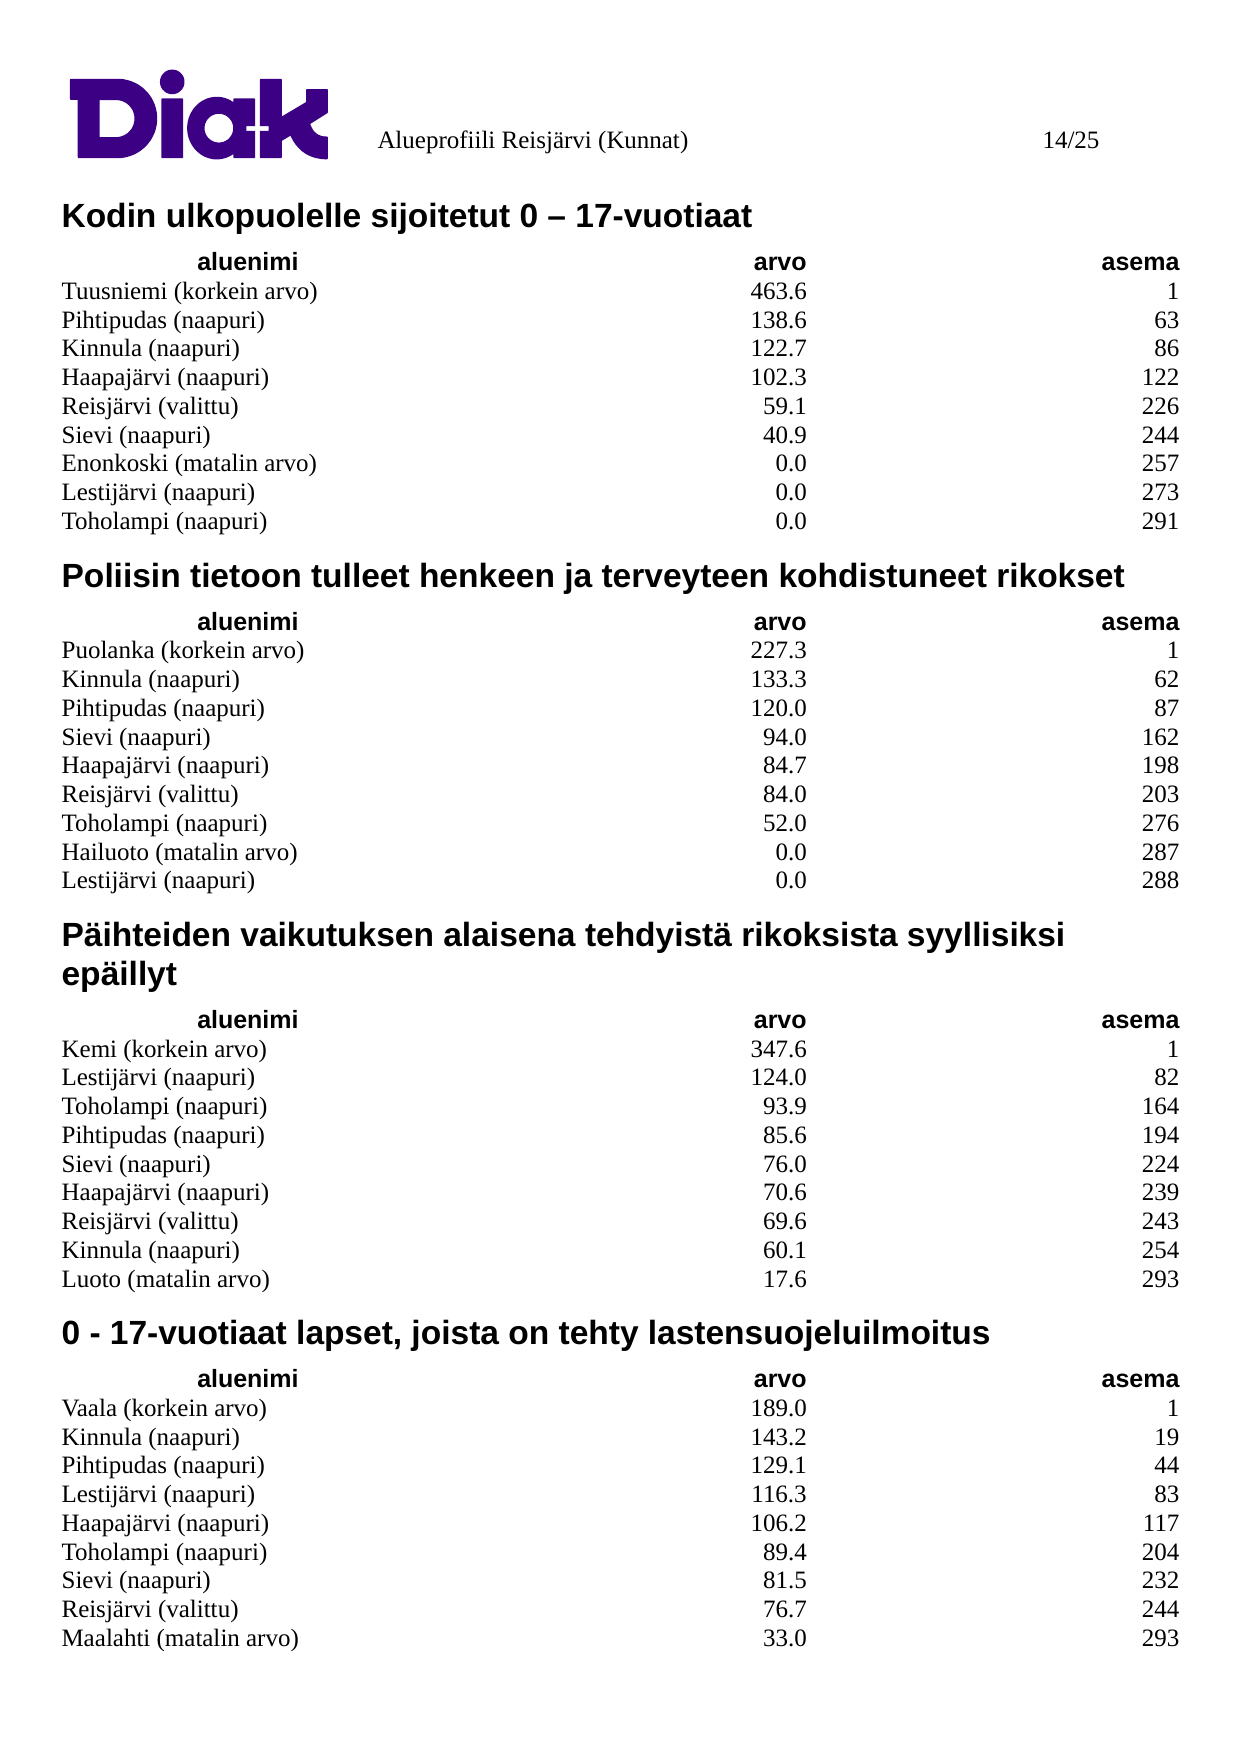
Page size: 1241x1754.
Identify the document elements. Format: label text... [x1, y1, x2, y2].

table_cell 1 [806, 1393, 1179, 1422]
table_cell Haapajärvi (naapuri) [61, 1508, 434, 1537]
table_cell 0.0 [434, 449, 806, 477]
table_cell 129.1 [434, 1451, 806, 1479]
table_cell 189.0 [434, 1393, 806, 1422]
table_cell Pihtipudas (naapuri) [61, 693, 434, 722]
table_cell 244 [806, 420, 1179, 448]
table_cell Pihtipudas (naapuri) [61, 305, 434, 333]
table_cell 133.3 [434, 664, 806, 693]
table_cell 87 [806, 693, 1179, 722]
table_cell Lestijärvi (naapuri) [61, 1479, 434, 1508]
table_cell 122 [806, 362, 1179, 391]
table_cell Kinnula (naapuri) [61, 1422, 434, 1451]
table_cell 0.0 [434, 866, 806, 894]
table_cell 117 [806, 1508, 1179, 1537]
subtitle Päihteiden vaikutuksen alaisena tehdyistä rikoksista syyllisiksi epäillyt [61, 915, 1179, 992]
table_cell 62 [806, 664, 1179, 693]
table_header arvo [434, 1005, 806, 1034]
table_cell 232 [806, 1566, 1179, 1594]
table_cell 288 [806, 866, 1179, 894]
table_cell 0.0 [434, 506, 806, 535]
table_cell 198 [806, 751, 1179, 779]
table_cell Reisjärvi (valittu) [61, 1206, 434, 1235]
table_cell 124.0 [434, 1063, 806, 1091]
table_cell Pihtipudas (naapuri) [61, 1120, 434, 1149]
table_cell Maalahti (matalin arvo) [61, 1623, 434, 1652]
table_cell 204 [806, 1537, 1179, 1566]
table_header aluenimi [61, 247, 434, 276]
table_cell Hailuoto (matalin arvo) [61, 837, 434, 866]
table_cell Sievi (naapuri) [61, 420, 434, 448]
table_cell 33.0 [434, 1623, 806, 1652]
table_cell 76.0 [434, 1149, 806, 1177]
table_cell 85.6 [434, 1120, 806, 1149]
table_cell 94.0 [434, 722, 806, 751]
table_header asema [806, 1005, 1179, 1034]
table_cell 84.7 [434, 751, 806, 779]
table_cell 1 [806, 1034, 1179, 1062]
table_cell 59.1 [434, 391, 806, 420]
subtitle 0 - 17-vuotiaat lapset, joista on tehty lastensuojeluilmoitus [61, 1313, 1179, 1352]
table_header arvo [434, 247, 806, 276]
table_cell Lestijärvi (naapuri) [61, 477, 434, 506]
table_cell 164 [806, 1091, 1179, 1120]
table_cell 84.0 [434, 779, 806, 808]
table_cell 63 [806, 305, 1179, 333]
table_header asema [806, 1364, 1179, 1393]
table_cell 227.3 [434, 636, 806, 664]
table_cell 347.6 [434, 1034, 806, 1062]
table_cell 1 [806, 636, 1179, 664]
table_cell 70.6 [434, 1178, 806, 1206]
table_cell Haapajärvi (naapuri) [61, 362, 434, 391]
table_cell Tuusniemi (korkein arvo) [61, 276, 434, 305]
table_cell 138.6 [434, 305, 806, 333]
table_cell Sievi (naapuri) [61, 722, 434, 751]
table_cell 83 [806, 1479, 1179, 1508]
table_cell 243 [806, 1206, 1179, 1235]
table_cell 244 [806, 1594, 1179, 1623]
table_cell 106.2 [434, 1508, 806, 1537]
table_header asema [806, 607, 1179, 636]
table_cell Sievi (naapuri) [61, 1566, 434, 1594]
table_cell 0.0 [434, 477, 806, 506]
table_cell 76.7 [434, 1594, 806, 1623]
table_cell 52.0 [434, 808, 806, 837]
table_cell 102.3 [434, 362, 806, 391]
table_cell 291 [806, 506, 1179, 535]
table_cell 69.6 [434, 1206, 806, 1235]
table_cell Puolanka (korkein arvo) [61, 636, 434, 664]
table_cell 19 [806, 1422, 1179, 1451]
table_cell Vaala (korkein arvo) [61, 1393, 434, 1422]
table_cell Reisjärvi (valittu) [61, 1594, 434, 1623]
table_cell Toholampi (naapuri) [61, 1537, 434, 1566]
table_cell Toholampi (naapuri) [61, 506, 434, 535]
table_cell Haapajärvi (naapuri) [61, 1178, 434, 1206]
table_cell 162 [806, 722, 1179, 751]
table_cell Reisjärvi (valittu) [61, 391, 434, 420]
subtitle Poliisin tietoon tulleet henkeen ja terveyteen kohdistuneet rikokset [61, 556, 1179, 594]
table_cell Enonkoski (matalin arvo) [61, 449, 434, 477]
table_cell 0.0 [434, 837, 806, 866]
table_cell Pihtipudas (naapuri) [61, 1451, 434, 1479]
table_cell Kinnula (naapuri) [61, 664, 434, 693]
table_header aluenimi [61, 607, 434, 636]
table_cell 1 [806, 276, 1179, 305]
table_cell Reisjärvi (valittu) [61, 779, 434, 808]
table_cell 257 [806, 449, 1179, 477]
table_header arvo [434, 1364, 806, 1393]
table_cell Lestijärvi (naapuri) [61, 866, 434, 894]
table_cell 82 [806, 1063, 1179, 1091]
table_cell 203 [806, 779, 1179, 808]
table_cell 40.9 [434, 420, 806, 448]
table_cell 463.6 [434, 276, 806, 305]
table_cell Kemi (korkein arvo) [61, 1034, 434, 1062]
table_cell Sievi (naapuri) [61, 1149, 434, 1177]
table_cell Lestijärvi (naapuri) [61, 1063, 434, 1091]
table_cell 254 [806, 1235, 1179, 1264]
table_header aluenimi [61, 1364, 434, 1393]
table_cell Toholampi (naapuri) [61, 1091, 434, 1120]
table_cell 89.4 [434, 1537, 806, 1566]
table_cell 122.7 [434, 334, 806, 362]
table_cell Kinnula (naapuri) [61, 334, 434, 362]
table_cell 293 [806, 1264, 1179, 1292]
table_cell 17.6 [434, 1264, 806, 1292]
table_cell Luoto (matalin arvo) [61, 1264, 434, 1292]
table_cell 81.5 [434, 1566, 806, 1594]
table_cell 239 [806, 1178, 1179, 1206]
table_cell 120.0 [434, 693, 806, 722]
table_cell 93.9 [434, 1091, 806, 1120]
table_cell 224 [806, 1149, 1179, 1177]
table_cell 293 [806, 1623, 1179, 1652]
subtitle Kodin ulkopuolelle sijoitetut 0 – 17-vuotiaat [61, 196, 1179, 235]
table_cell 226 [806, 391, 1179, 420]
table_cell 276 [806, 808, 1179, 837]
table_cell Haapajärvi (naapuri) [61, 751, 434, 779]
table_cell 194 [806, 1120, 1179, 1149]
table_cell 116.3 [434, 1479, 806, 1508]
table_header asema [806, 247, 1179, 276]
table_header arvo [434, 607, 806, 636]
table_cell Kinnula (naapuri) [61, 1235, 434, 1264]
table_cell 143.2 [434, 1422, 806, 1451]
table_cell Toholampi (naapuri) [61, 808, 434, 837]
table_cell 44 [806, 1451, 1179, 1479]
table_cell 86 [806, 334, 1179, 362]
table_cell 287 [806, 837, 1179, 866]
table_cell 60.1 [434, 1235, 806, 1264]
table_header aluenimi [61, 1005, 434, 1034]
table_cell 273 [806, 477, 1179, 506]
